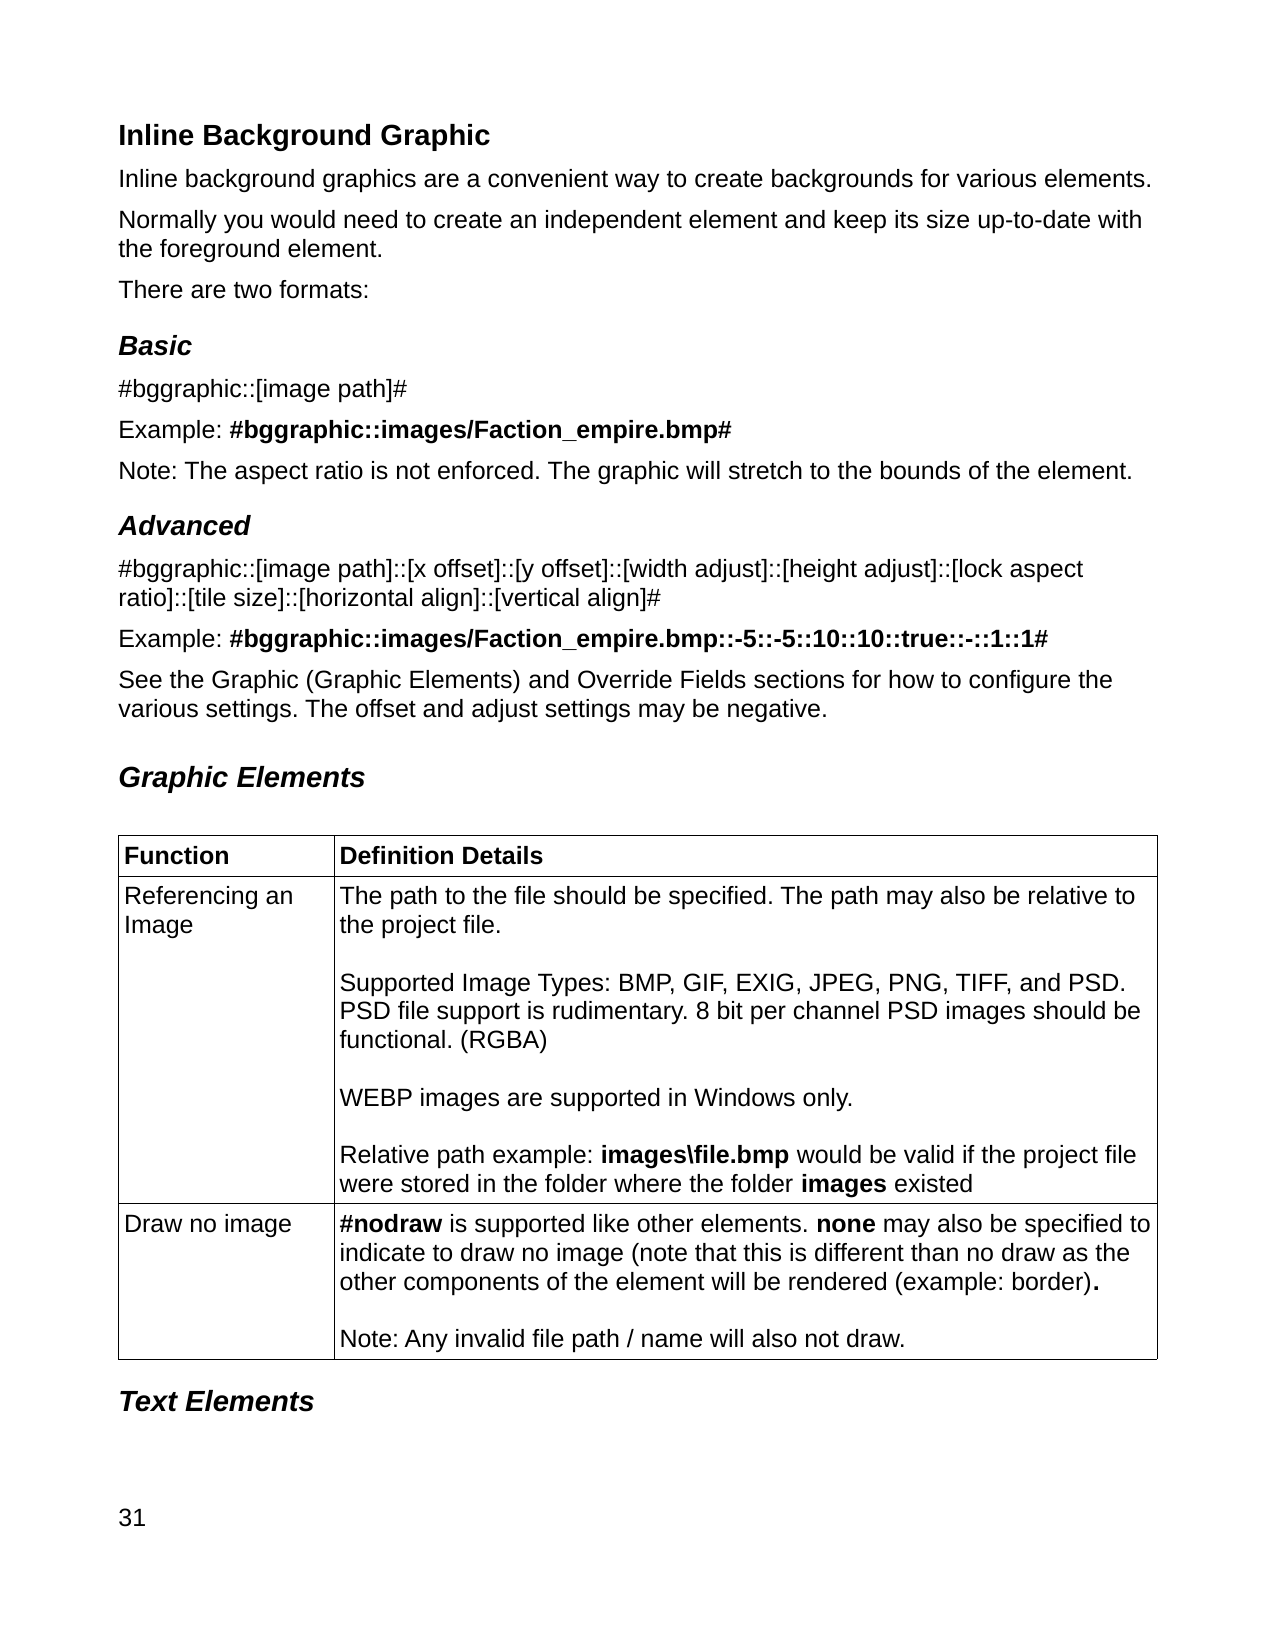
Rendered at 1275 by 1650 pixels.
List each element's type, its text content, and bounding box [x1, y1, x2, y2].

table_header Definition Details [335, 836, 1157, 876]
table_cell Draw no image [119, 1204, 334, 1359]
text There are two formats: [118, 275, 1157, 304]
subtitle Inline Background Graphic [118, 118, 1157, 152]
table_cell Referencing an Image [119, 877, 334, 1203]
text #bggraphic::[image path]# [118, 373, 1157, 402]
text Example: #bggraphic::images/Faction_empire.bmp# [118, 415, 1157, 443]
text Inline background graphics are a convenient way to create backgrounds for various elements. [118, 164, 1157, 193]
text Note: The aspect ratio is not enforced. The graphic will stretch to the bounds of the element. [118, 456, 1157, 485]
text Normally you would need to create an independent element and keep its size up-to-date with the foreground element. [118, 205, 1157, 263]
subtitle Text Elements [118, 1384, 1157, 1417]
subtitle Advanced [118, 510, 1157, 542]
table_header Function [119, 836, 334, 876]
text See the Graphic (Graphic Elements) and Override Fields sections for how to configure the various settings. The offset and adjust settings may be negative. [118, 665, 1157, 723]
subtitle Basic [118, 329, 1157, 361]
subtitle Graphic Elements [118, 760, 1157, 794]
table_cell The path to the file should be specified. The path may also be relative to the project file. Supported Image Types: BMP, GIF, EXIG, JPEG, PNG, TIFF, and PSD. PSD file support is rudimentary. 8 bit per channel PSD images should be functional. (RGBA) WEBP images are supported in Windows only. Relative path example: images\file.bmp would be valid if the project file were stored in the folder where the folder images existed [335, 877, 1157, 1203]
text Example: #bggraphic::images/Faction_empire.bmp::-5::-5::10::10::true::-::1::1# [118, 624, 1157, 653]
text #bggraphic::[image path]::[x offset]::[y offset]::[width adjust]::[height adjust]::[lock aspect ratio]::[tile size]::[horizontal align]::[vertical align]# [118, 554, 1157, 612]
table_cell #nodraw is supported like other elements. none may also be specified to indicate to draw no image (note that this is different than no draw as the other components of the element will be rendered (example: border). Note: Any invalid file path / name will also not draw. [335, 1204, 1157, 1359]
